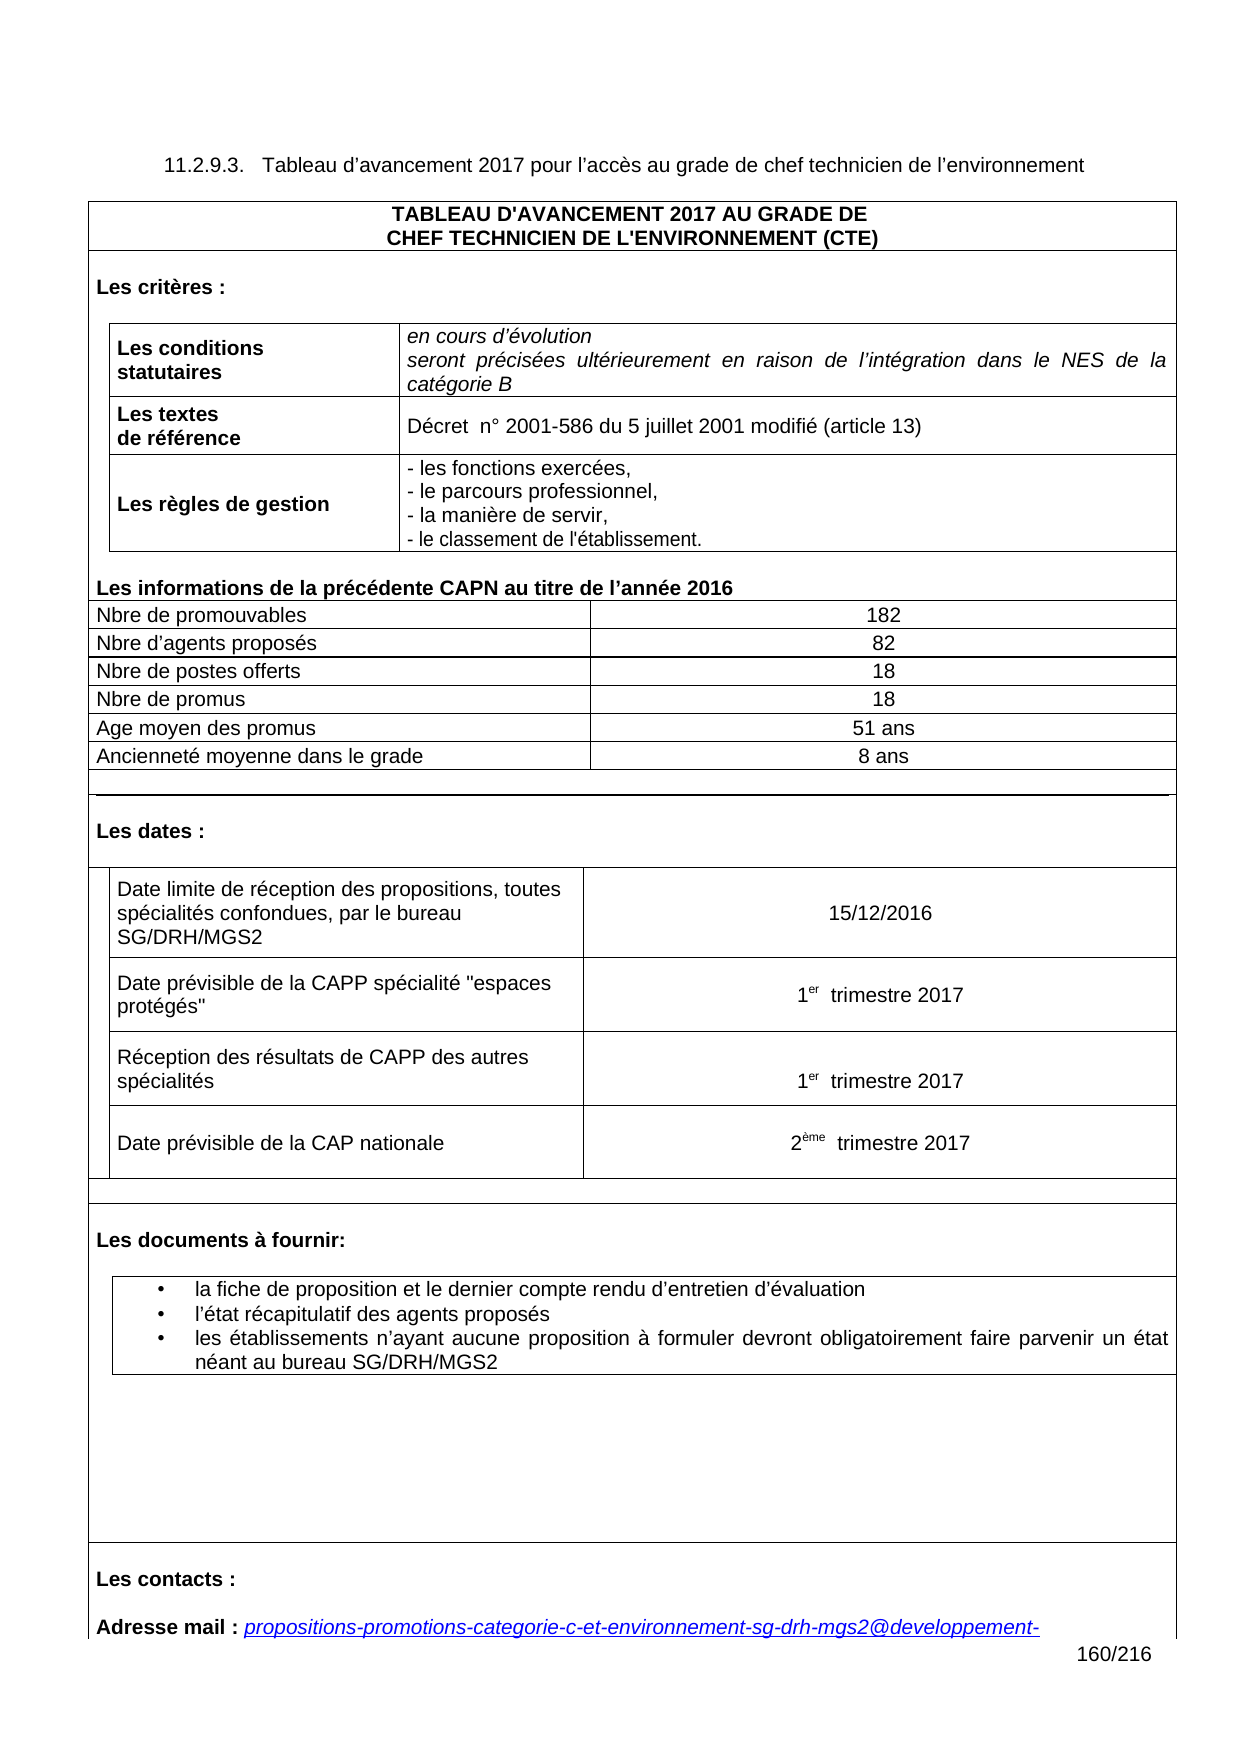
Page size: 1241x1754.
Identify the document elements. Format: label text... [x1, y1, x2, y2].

table_cell 8 ans [591, 742, 1176, 769]
table_cell [584, 1179, 1176, 1203]
table_cell Nbre de promus [89, 686, 590, 713]
table_cell Les informations de la précédente CAPN au titre de l’année 2016 [89, 576, 1176, 600]
subtitle Tableau d’avancement 2017 pour l’accès au grade de chef technicien de l’environnement [88, 153, 1152, 177]
table_cell 1er trimestre 2017 [584, 958, 1176, 1031]
table_header TABLEAU D'AVANCEMENT 2017 AU GRADE DE CHEF TECHNICIEN DE L'ENVIRONNEMENT (CTE) [89, 202, 1176, 250]
table_cell Les critères : [89, 251, 1176, 323]
table_cell Date prévisible de la CAPP spécialité "espaces protégés" [110, 958, 583, 1031]
table_cell 1er trimestre 2017 [584, 1032, 1176, 1105]
table_cell [89, 454, 109, 551]
table_cell [89, 1276, 112, 1373]
table_cell Nbre de promouvables [89, 601, 590, 628]
table_cell Les dates : [89, 795, 1176, 867]
table_cell Les documents à fournir: [89, 1204, 1176, 1276]
table_cell 18 [591, 658, 1176, 684]
table_cell en cours d’évolution seront précisées ultérieurement en raison de l’intégration dans le NES de la catégorie B [400, 324, 1176, 396]
table_cell Réception des résultats de CAPP des autres spécialités [110, 1032, 583, 1105]
table_cell la fiche de proposition et le dernier compte rendu d’entretien d’évaluation l’état récapitulatif des agents proposés les établissements n’ayant aucune proposition à formuler devront obligatoirement faire parvenir un état néant au bureau SG/DRH/MGS2 [113, 1277, 1176, 1373]
table_cell Age moyen des promus [89, 714, 590, 741]
table_cell Les règles de gestion [110, 455, 399, 551]
table_cell 82 [591, 629, 1176, 656]
table_cell Les contacts : Adresse mail : propositions-promotions-categorie-c-et-environnement-sg-drh-mgs2@developpement- [89, 1543, 1176, 1639]
table_cell Date prévisible de la CAP nationale [110, 1106, 583, 1178]
table_cell [89, 1374, 1176, 1542]
table_cell Les conditions statutaires [110, 324, 399, 396]
table_cell [89, 551, 1176, 576]
table_cell 18 [591, 686, 1176, 713]
table_cell Décret n° 2001-586 du 5 juillet 2001 modifié (article 13) [400, 397, 1176, 454]
table_cell Nbre de postes offerts [89, 658, 590, 684]
table_cell 182 [591, 601, 1176, 628]
table_cell Nbre d’agents proposés [89, 629, 590, 656]
table_cell 51 ans [591, 714, 1176, 741]
table_cell Les textes de référence [110, 397, 399, 454]
table_cell [89, 396, 109, 454]
table_cell [89, 868, 109, 1178]
table_cell - les fonctions exercées, - le parcours professionnel, - la manière de servir, - le classement de l'établissement. [400, 455, 1176, 551]
table_cell 2ème trimestre 2017 [584, 1106, 1176, 1178]
table_cell 15/12/2016 [584, 868, 1176, 957]
table_cell Ancienneté moyenne dans le grade [89, 742, 590, 769]
table_cell [89, 770, 1176, 794]
table_cell [89, 1179, 584, 1203]
table_cell [89, 323, 109, 396]
table_cell Date limite de réception des propositions, toutes spécialités confondues, par le bureau SG/DRH/MGS2 [110, 868, 583, 957]
